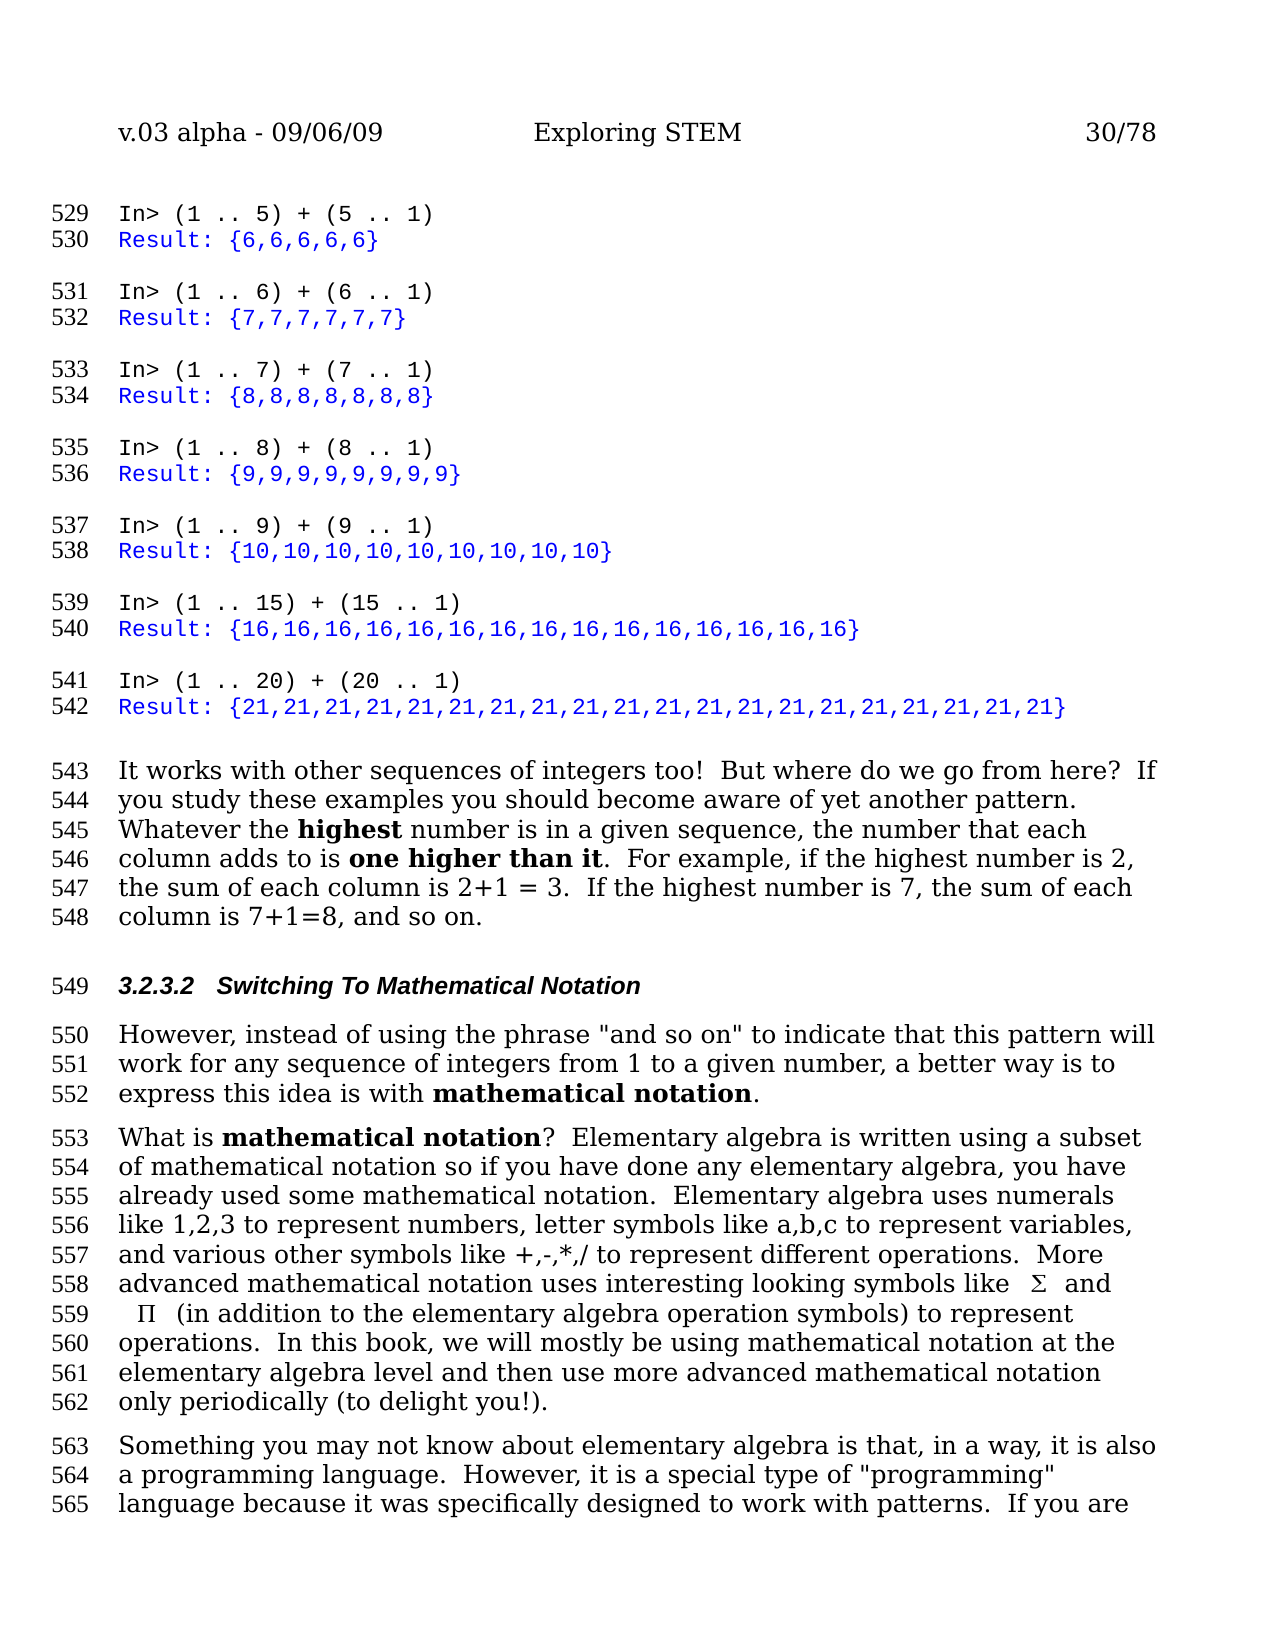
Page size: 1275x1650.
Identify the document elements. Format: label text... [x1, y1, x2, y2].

text Result: {6,6,6,6,6} [118, 229, 1157, 254]
text Result: {21,21,21,21,21,21,21,21,21,21,21,21,21,21,21,21,21,21,21,21} [118, 696, 1157, 721]
subtitle Switching To Mathematical Notation [118, 971, 1157, 999]
text What is mathematical notation? Elementary algebra is written using a subset of mathematical notation so if you have done any elementary algebra, you have already used some mathematical notation. Elementary algebra uses numerals like 1,2,3 to represent numbers, letter symbols like a,b,c to represent variables, and various other symbols like +,-,*,/ to represent different operations. More advanced mathematical notation uses interesting looking symbols likeand(in addition to the elementary algebra operation symbols) to represent operations. In this book, we will mostly be using mathematical notation at the elementary algebra level and then use more advanced mathematical notation only periodically (to delight you!). [118, 1123, 1157, 1416]
text In> (1 .. 8) + (8 .. 1) [118, 436, 1157, 462]
text However, instead of using the phrase "and so on" to indicate that this pattern will work for any sequence of integers from 1 to a given number, a better way is to express this idea is with mathematical notation. [118, 1020, 1157, 1108]
text Something you may not know about elementary algebra is that, in a way, it is also a programming language. However, it is a special type of "programming" language because it was specifically designed to work with patterns. If you are [118, 1431, 1157, 1519]
text In> (1 .. 20) + (20 .. 1) [118, 669, 1157, 696]
text It works with other sequences of integers too! But where do we go from here? If you study these examples you should become aware of yet another pattern. Whatever the highest number is in a given sequence, the number that each column adds to is one higher than it. For example, if the highest number is 2, the sum of each column is 2+1 = 3. If the highest number is 7, the sum of each column is 7+1=8, and so on. [118, 756, 1157, 932]
text Result: {8,8,8,8,8,8,8} [118, 384, 1157, 410]
text In> (1 .. 9) + (9 .. 1) [118, 514, 1157, 540]
text In> (1 .. 6) + (6 .. 1) [118, 281, 1157, 306]
text Result: {16,16,16,16,16,16,16,16,16,16,16,16,16,16,16} [118, 618, 1157, 644]
text In> (1 .. 15) + (15 .. 1) [118, 592, 1157, 618]
text In> (1 .. 5) + (5 .. 1) [118, 203, 1157, 229]
text Result: {9,9,9,9,9,9,9,9} [118, 462, 1157, 488]
text In> (1 .. 7) + (7 .. 1) [118, 358, 1157, 384]
text Result: {7,7,7,7,7,7} [118, 306, 1157, 332]
text Result: {10,10,10,10,10,10,10,10,10} [118, 540, 1157, 566]
